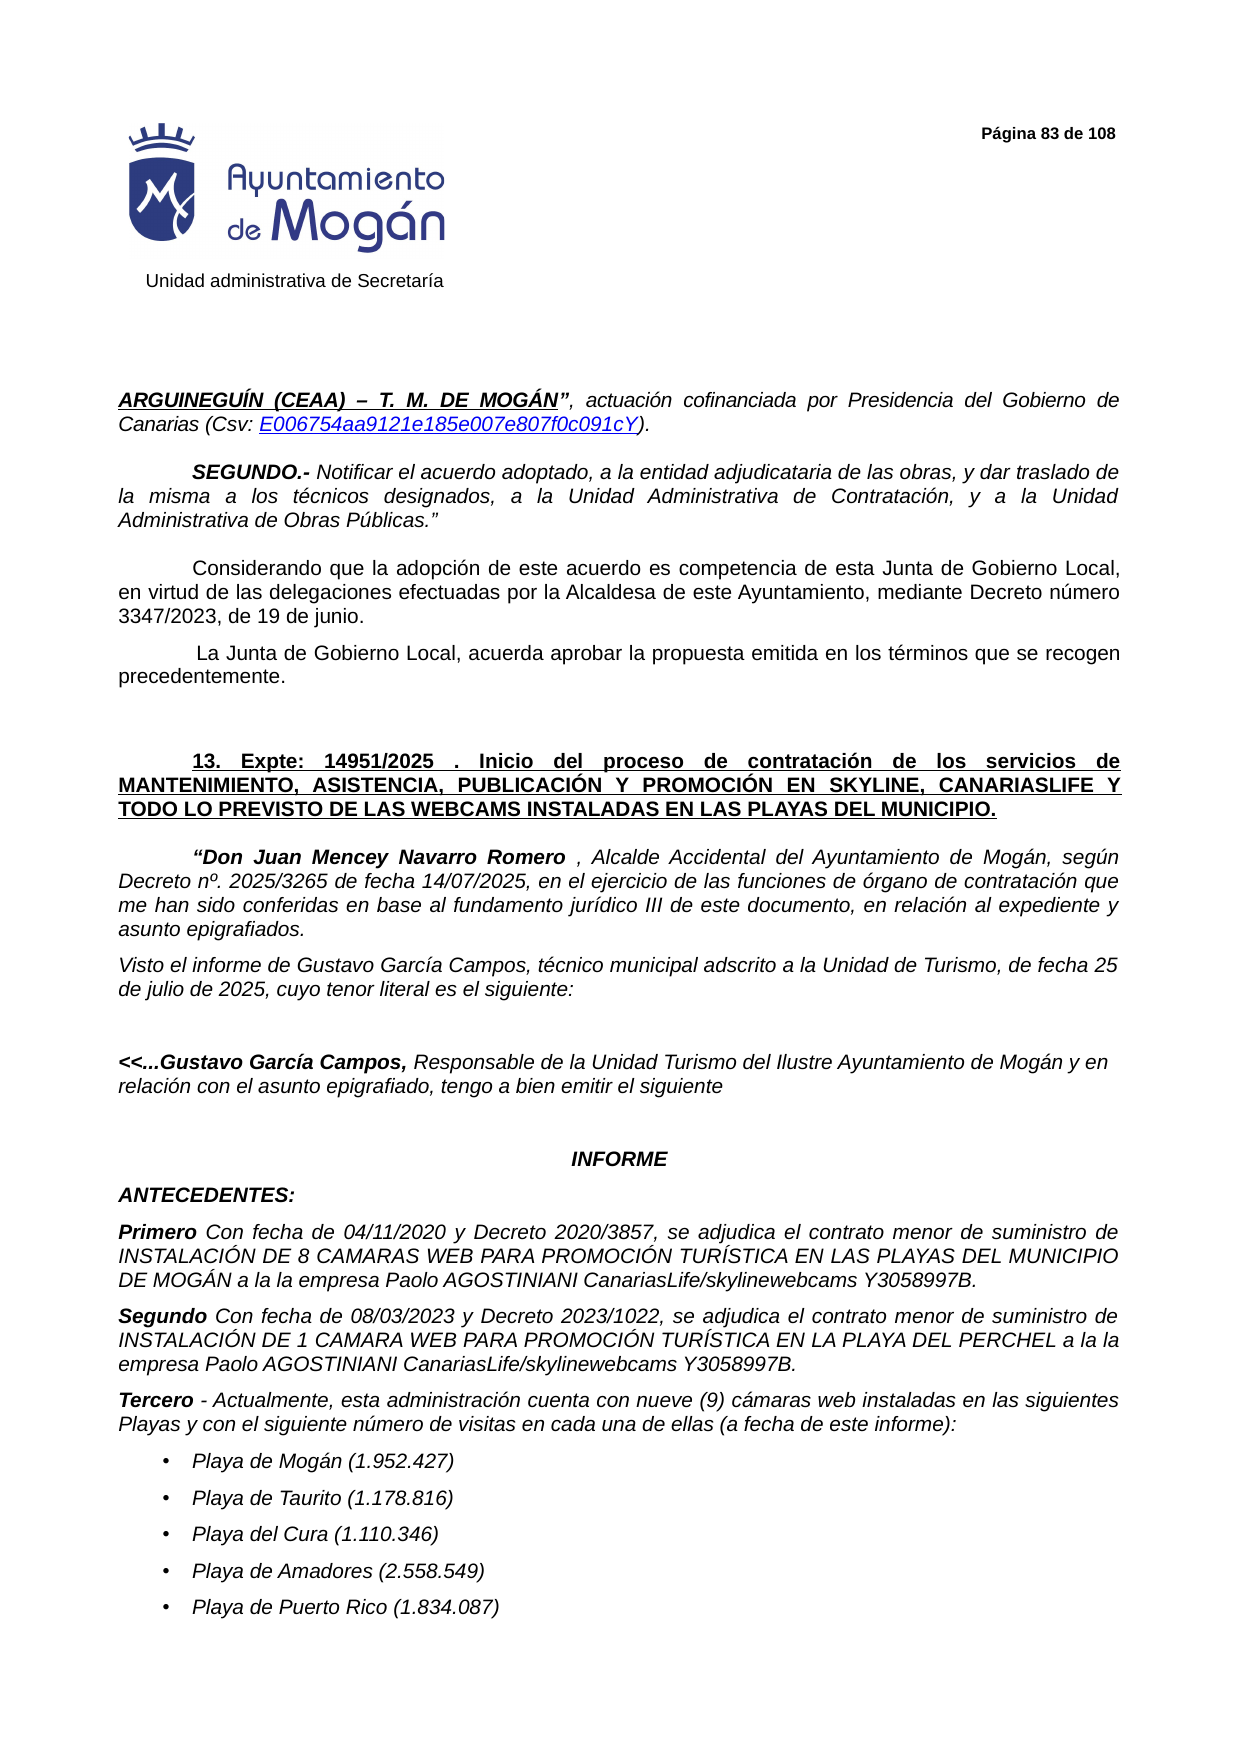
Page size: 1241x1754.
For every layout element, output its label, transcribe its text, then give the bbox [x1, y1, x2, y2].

text 13. Expte: 14951/2025 . Inicio del proceso de contratación de los servicios de MANTENIMIENTO, ASISTENCIA, PUBLICACIÓN Y PROMOCIÓN EN SKYLINE, CANARIASLIFE Y [118, 749, 1122, 794]
list Playa de Puerto Rico (1.834.087) [162, 1595, 1122, 1619]
list Playa del Cura (1.110.346) [162, 1522, 1122, 1546]
text “Don Juan Mencey Navarro Romero , Alcalde Accidental del Ayuntamiento de Mogán, según Decreto nº. 2025/3265 de fecha 14/07/2025, en el ejercicio de las funciones de órgano de contratación que me han sido conferidas en base al fundamento jurídico III de este documento, en relación al expediente y asunto epigrafiados. [118, 844, 1122, 940]
list Playa de Amadores (2.558.549) [162, 1558, 1122, 1582]
text Segundo Con fecha de 08/03/2023 y Decreto 2023/1022, se adjudica el contrato menor de suministro de INSTALACIÓN DE 1 CAMARA WEB PARA PROMOCIÓN TURÍSTICA EN LA PLAYA DEL PERCHEL a la la empresa Paolo AGOSTINIANI CanariasLife/skylinewebcams Y3058997B. [118, 1304, 1122, 1376]
text ANTECEDENTES: [118, 1183, 1122, 1207]
text Visto el informe de Gustavo García Campos, técnico municipal adscrito a la Unidad de Turismo, de fecha 25 de julio de 2025, cuyo tenor literal es el siguiente: [118, 953, 1122, 1001]
list Playa de Taurito (1.178.816) [162, 1485, 1122, 1509]
text SEGUNDO.- Notificar el acuerdo adoptado, a la entidad adjudicataria de las obras, y dar traslado de la misma a los técnicos designados, a la Unidad Administrativa de Contratación, y a la Unidad Administrativa de Obras Públicas.” [118, 460, 1122, 532]
text TODO LO PREVISTO DE LAS WEBCAMS INSTALADAS EN LAS PLAYAS DEL MUNICIPIO. [118, 795, 1122, 821]
text <<...Gustavo García Campos, Responsable de la Unidad Turismo del Ilustre Ayuntamiento de Mogán y en relación con el asunto epigrafiado, tengo a bien emitir el siguiente [118, 1050, 1122, 1098]
text ARGUINEGUÍN (CEAA) – T. M. DE MOGÁN”, actuación cofinanciada por Presidencia del Gobierno de Canarias (Csv: E006754aa9121e185e007e807f0c091cY). [118, 388, 1122, 436]
text La Junta de Gobierno Local, acuerda aprobar la propuesta emitida en los términos que se recogen precedentemente. [118, 640, 1122, 688]
picture [128, 123, 445, 259]
text INFORME [118, 1147, 1122, 1171]
text Tercero - Actualmente, esta administración cuenta con nueve (9) cámaras web instaladas en las siguientes Playas y con el siguiente número de visitas en cada una de ellas (a fecha de este informe): [118, 1388, 1122, 1436]
text Considerando que la adopción de este acuerdo es competencia de esta Junta de Gobierno Local, en virtud de las delegaciones efectuadas por la Alcaldesa de este Ayuntamiento, mediante Decreto número 3347/2023, de 19 de junio. [118, 556, 1122, 628]
list Playa de Mogán (1.952.427) [162, 1449, 1122, 1473]
text Primero Con fecha de 04/11/2020 y Decreto 2020/3857, se adjudica el contrato menor de suministro de INSTALACIÓN DE 8 CAMARAS WEB PARA PROMOCIÓN TURÍSTICA EN LAS PLAYAS DEL MUNICIPIO DE MOGÁN a la la empresa Paolo AGOSTINIANI CanariasLife/skylinewebcams Y3058997B. [118, 1219, 1122, 1291]
